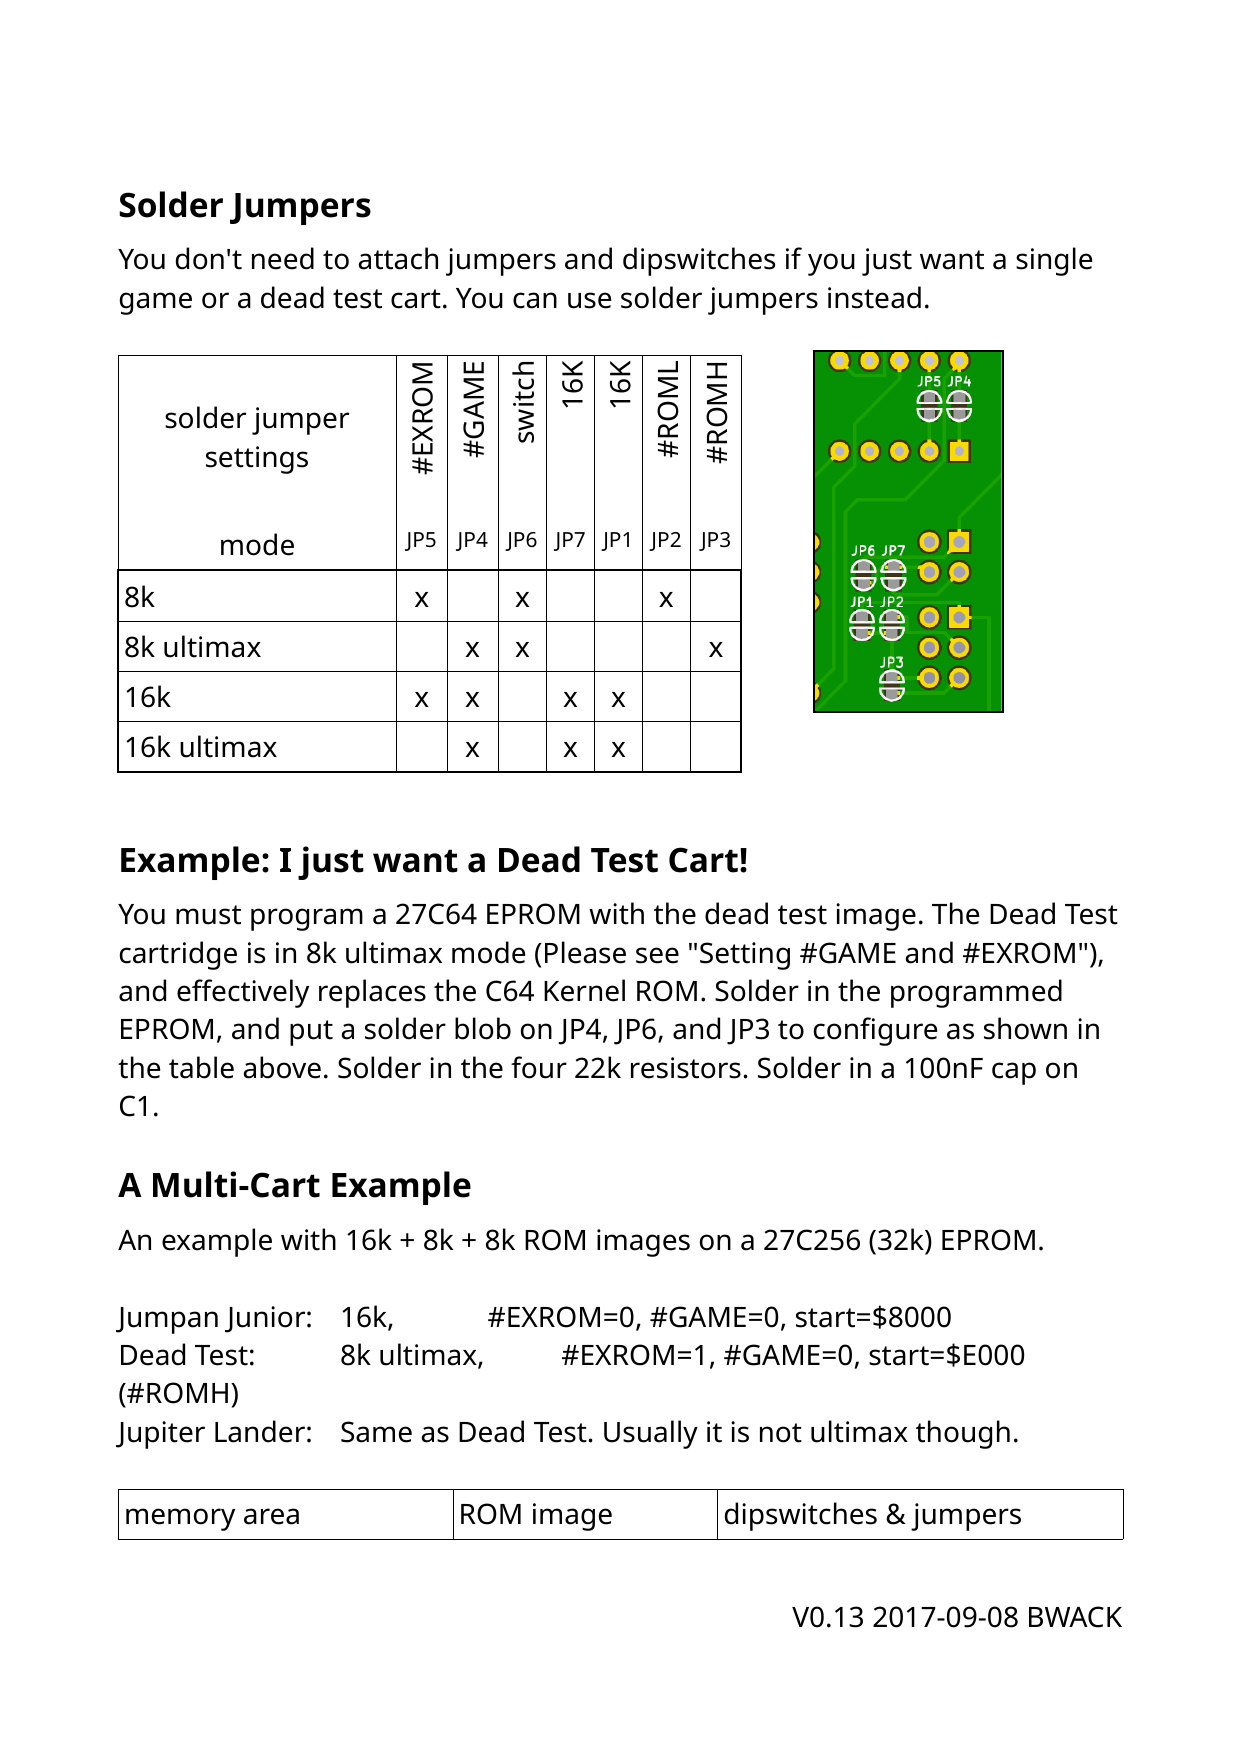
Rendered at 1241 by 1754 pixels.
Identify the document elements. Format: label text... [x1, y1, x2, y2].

table_cell x [448, 672, 498, 721]
picture [979, 352, 1002, 711]
table_cell mode [119, 520, 396, 569]
text Dead Test: 8k ultimax, #EXROM=1, #GAME=0, start=$E000 (#ROMH) [118, 1335, 1122, 1412]
table_cell [595, 571, 642, 621]
subtitle Example: I just want a Dead Test Cart! [118, 836, 1122, 882]
table_cell x [397, 672, 447, 721]
table_cell x [643, 571, 690, 621]
table_cell x [547, 722, 594, 771]
table_header #ROML [643, 356, 690, 519]
table_cell [643, 672, 690, 721]
subtitle A Multi-Cart Example [118, 1162, 1122, 1208]
table_header switch [499, 356, 546, 519]
table_cell 16k [119, 672, 396, 721]
table_cell [691, 722, 740, 771]
table_cell 8k ultimax [119, 622, 396, 671]
table_cell [643, 722, 690, 771]
table_cell x [448, 722, 498, 771]
table_cell x [595, 672, 642, 721]
table_cell [499, 672, 546, 721]
table_cell [547, 622, 594, 671]
table_cell [691, 672, 740, 721]
table_cell JP4 [448, 520, 498, 569]
table_cell [691, 571, 740, 621]
table_cell [448, 571, 498, 621]
subtitle Solder Jumpers [118, 181, 1122, 227]
text You don't need to attach jumpers and dipswitches if you just want a single game or a dead test cart. You can use solder jumpers instead. [118, 240, 1122, 316]
table_header dipswitches & jumpers [718, 1490, 1123, 1538]
table_cell JP2 [643, 520, 690, 569]
table_cell [499, 722, 546, 771]
table_cell JP6 [499, 520, 546, 569]
table_cell JP7 [547, 520, 594, 569]
table_cell x [547, 672, 594, 721]
table_cell [397, 622, 447, 671]
table_cell [547, 571, 594, 621]
text You must program a 27C64 EPROM with the dead test image. The Dead Test cartridge is in 8k ultimax mode (Please see "Setting #GAME and #EXROM"), and effectively replaces the C64 Kernel ROM. Solder in the programmed EPROM, and put a solder blob on JP4, JP6, and JP3 to configure as shown in the table above. Solder in the four 22k resistors. Solder in a 100nF cap on C1. [118, 894, 1122, 1124]
text Jumpan Junior: 16k, #EXROM=0, #GAME=0, start=$8000 [118, 1297, 1122, 1335]
table_header ROM image [454, 1490, 717, 1538]
table_cell x [595, 722, 642, 771]
table_cell x [691, 622, 740, 671]
table_cell x [499, 571, 546, 621]
table_header 16K [547, 356, 594, 519]
table_cell x [397, 571, 447, 621]
table_cell 16k ultimax [119, 722, 396, 771]
table_header #ROMH [691, 356, 741, 519]
table_header 16K [595, 356, 642, 519]
table_header #EXROM [397, 356, 447, 519]
table_header solder jumper settings [119, 356, 396, 519]
table_cell JP1 [595, 520, 642, 569]
table_cell [595, 622, 642, 671]
table_cell x [499, 622, 546, 671]
text An example with 16k + 8k + 8k ROM images on a 27C256 (32k) EPROM. [118, 1220, 1122, 1259]
table_cell x [448, 622, 498, 671]
text Jupiter Lander: Same as Dead Test. Usually it is not ultimax though. [118, 1412, 1122, 1450]
table_header #GAME [448, 356, 498, 519]
table_cell JP3 [691, 520, 741, 569]
table_header memory area [119, 1490, 453, 1538]
table_cell [643, 622, 690, 671]
table_cell 8k [119, 571, 396, 621]
table_cell JP5 [397, 520, 447, 569]
table_cell [397, 722, 447, 771]
